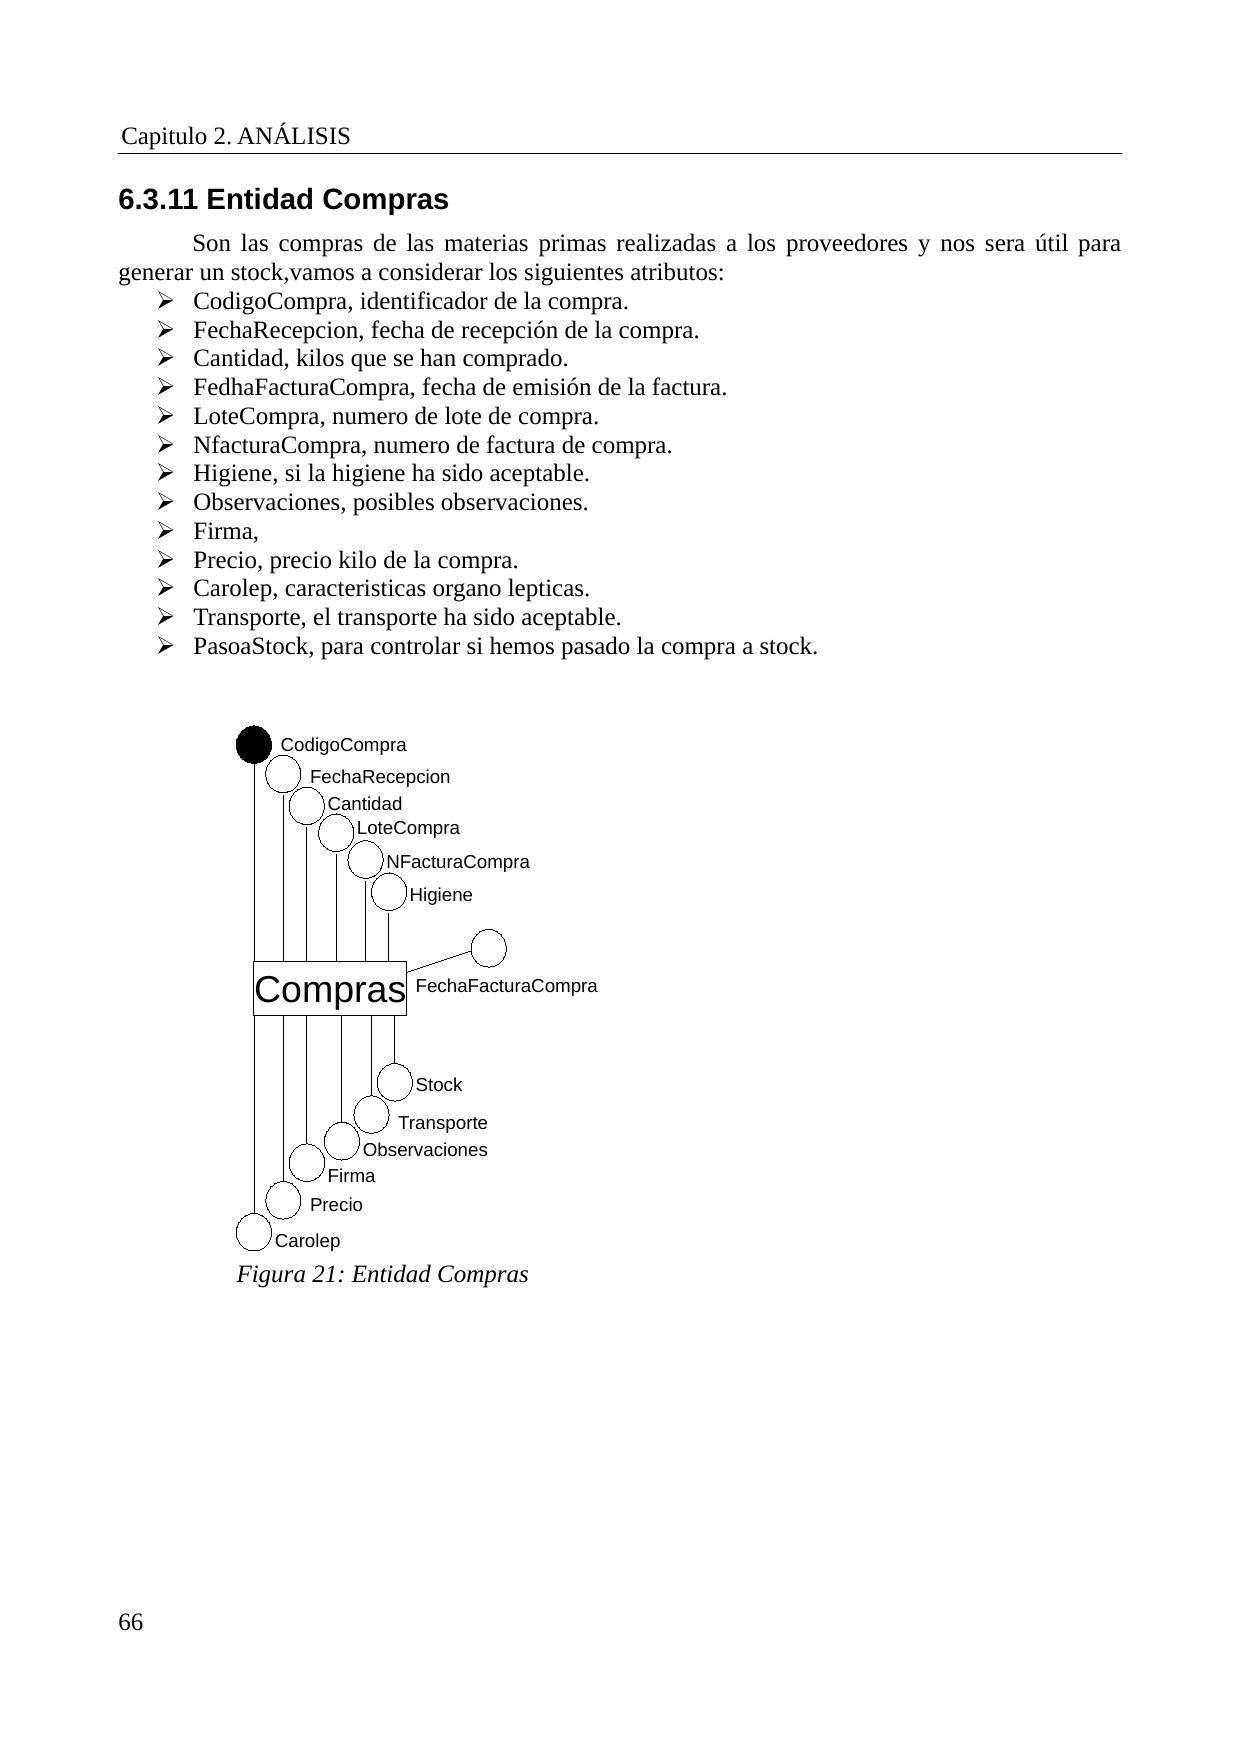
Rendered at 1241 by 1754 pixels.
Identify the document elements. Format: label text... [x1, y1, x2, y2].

list Firma, [156, 516, 1122, 545]
list FechaRecepcion, fecha de recepción de la compra. [156, 315, 1122, 343]
list Precio, precio kilo de la compra. [156, 545, 1122, 573]
subtitle 6.3.11 Entidad Compras [118, 182, 1122, 216]
list FedhaFacturaCompra, fecha de emisión de la factura. [156, 372, 1122, 401]
list PasoaStock, para controlar si hemos pasado la compra a stock. [156, 631, 1122, 660]
list Cantidad, kilos que se han comprado. [156, 343, 1122, 372]
list NfacturaCompra, numero de factura de compra. [156, 430, 1122, 458]
list Observaciones, posibles observaciones. [156, 487, 1122, 516]
list Higiene, si la higiene ha sido aceptable. [156, 458, 1122, 487]
list CodigoCompra, identificador de la compra. [156, 286, 1122, 315]
text Figura 21: Entidad Compras [236, 1259, 649, 1288]
list Carolep, caracteristicas organo lepticas. [156, 573, 1122, 602]
text Son las compras de las materias primas realizadas a los proveedores y nos sera útil para generar un stock,vamos a considerar los siguientes atributos: [118, 228, 1122, 286]
list LoteCompra, numero de lote de compra. [156, 401, 1122, 430]
list Transporte, el transporte ha sido aceptable. [156, 602, 1122, 631]
